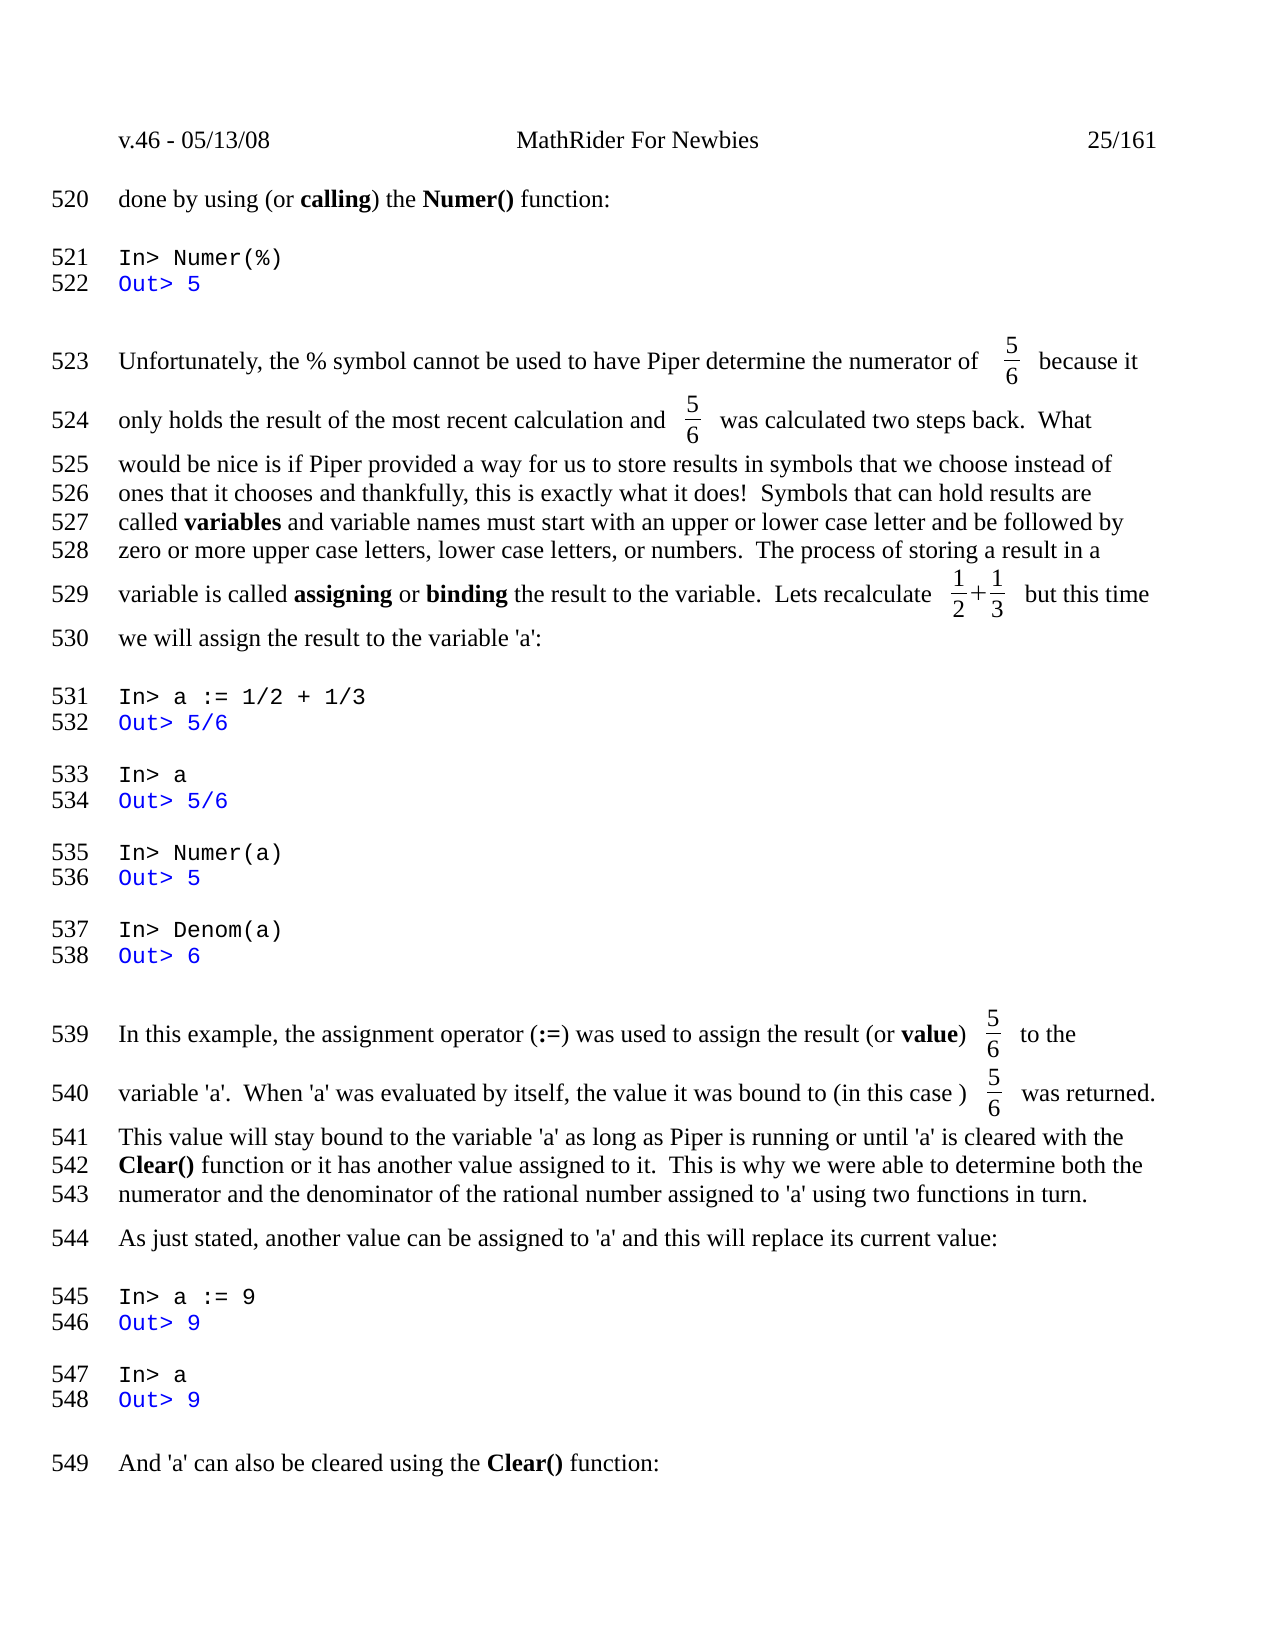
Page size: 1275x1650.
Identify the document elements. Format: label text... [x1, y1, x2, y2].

text Out> 5 [118, 272, 1157, 298]
text In> Denom(a) [118, 919, 1157, 944]
text Out> 9 [118, 1389, 1157, 1415]
text Out> 5 [118, 867, 1157, 893]
text In> a := 9 [118, 1285, 1157, 1311]
text Out> 5/6 [118, 789, 1157, 815]
text In> Numer(a) [118, 841, 1157, 867]
text Out> 9 [118, 1311, 1157, 1337]
text In> a [118, 1363, 1157, 1389]
text In> a [118, 763, 1157, 789]
text In this example, the assignment operator (:=) was used to assign the result (or value)to the variable 'a'. When 'a' was evaluated by itself, the value it was bound to (in this case )was returned. This value will stay bound to the variable 'a' as long as Piper is running or until 'a' is cleared with the Clear() function or it has another value assigned to it. This is why we were able to determine both the numerator and the denominator of the rational number assigned to 'a' using two functions in turn. [118, 1004, 1157, 1208]
text Unfortunately, the % symbol cannot be used to have Piper determine the numerator of because it only holds the result of the most recent calculation andwas calculated two steps back. What would be nice is if Piper provided a way for us to store results in symbols that we choose instead of ones that it chooses and thankfully, this is exactly what it does! Symbols that can hold results are called variables and variable names must start with an upper or lower case letter and be followed by zero or more upper case letters, lower case letters, or numbers. The process of storing a result in a variable is called assigning or binding the result to the variable. Lets recalculatebut this time we will assign the result to the variable 'a': [118, 331, 1157, 652]
text done by using (or calling) the Numer() function: [118, 184, 1157, 213]
text In> Numer(%) [118, 246, 1157, 272]
text Out> 5/6 [118, 711, 1157, 737]
text And 'a' can also be cleared using the Clear() function: [118, 1448, 1157, 1477]
text As just stated, another value can be assigned to 'a' and this will replace its current value: [118, 1223, 1157, 1252]
text Out> 6 [118, 944, 1157, 971]
text In> a := 1/2 + 1/3 [118, 685, 1157, 711]
